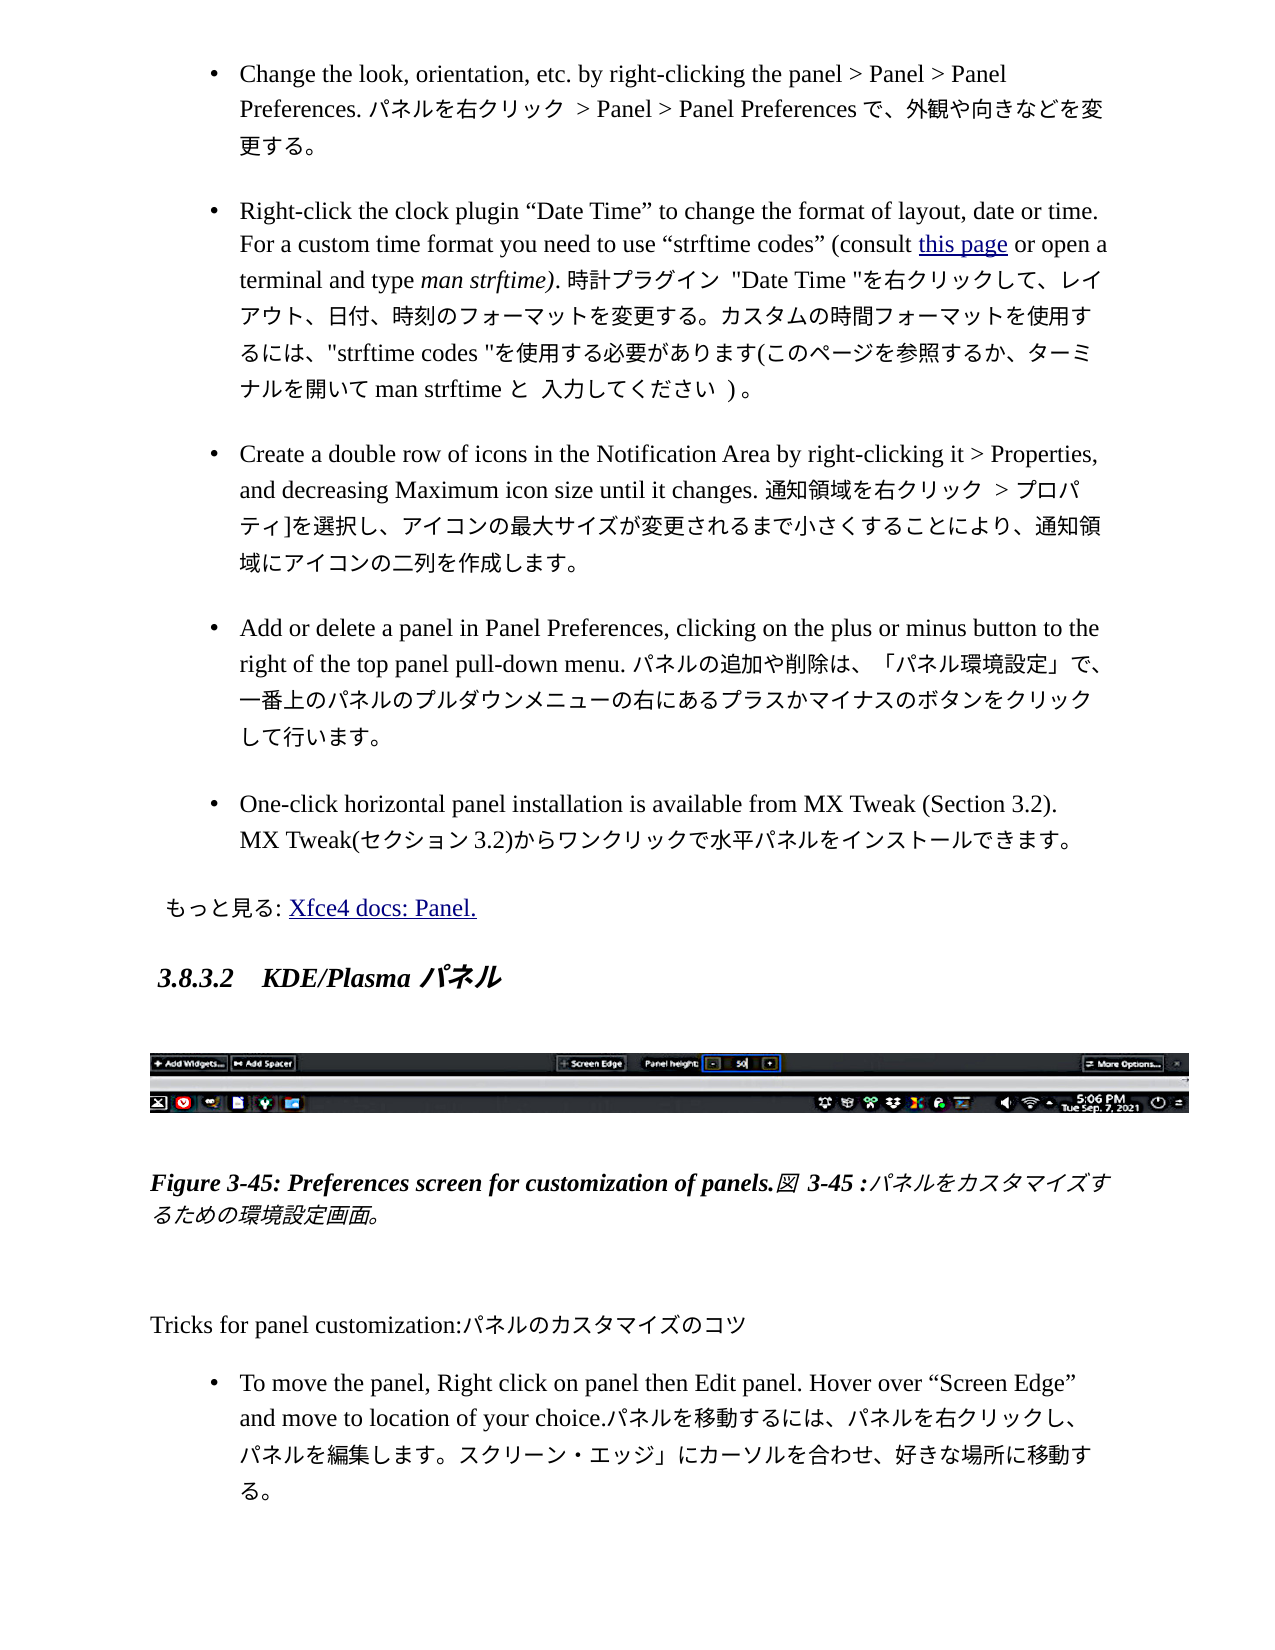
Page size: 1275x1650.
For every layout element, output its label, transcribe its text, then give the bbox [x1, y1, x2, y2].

text もっと見る: Xfce4 docs: Panel. [166, 891, 1109, 923]
text Tricks for panel customization:パネルのカスタマイズのコツ [150, 1308, 1125, 1340]
subtitle 3.8.3.2 KDE/Plasma パネル [150, 956, 1125, 996]
list Create a double row of icons in the Notification Area by right-clicking it > Properties, and decreasing Maximum icon size until it changes. 通知領域を右クリック > プロパティ]を選択し、アイコンの最大サイズが変更されるまで小さくすることにより、通知領域にアイコンの二列を作成します。 [210, 439, 1109, 577]
picture [150, 1053, 1189, 1113]
list To move the panel, Right click on panel then Edit panel. Hover over “Screen Edge” and move to location of your choice.パネルを移動するには、パネルを右クリックし、パネルを編集します。スクリーン・エッジ」にカーソルを合わせ、好きな場所に移動する。 [210, 1368, 1109, 1506]
list Change the look, orientation, etc. by right-clicking the panel > Panel > Panel Preferences. パネルを右クリック > Panel > Panel Preferencesで、外観や向きなどを変更する。 [210, 59, 1109, 161]
list One-click horizontal panel installation is available from MX Tweak (Section 3.2). MX Tweak(セクション3.2)からワンクリックで水平パネルをインストールできます。 [210, 787, 1109, 855]
text Figure 3-45: Preferences screen for customization of panels.図 3-45 :パネルをカスタマイズするための環境設定画面。 [150, 1166, 1125, 1229]
list Right-click the clock plugin “Date Time” to change the format of layout, date or time. For a custom time format you need to use “strftime codes” (consult this page or open a terminal and type man strftime). 時計プラグイン "Date Time "を右クリックして、レイアウト、日付、時刻のフォーマットを変更する。カスタムの時間フォーマットを使用するには、"strftime codes "を使用する必要があります(このページを参照するか、ターミナルを開いてman strftime と 入力してください ) 。 [210, 196, 1109, 404]
list Add or delete a panel in Panel Preferences, clicking on the plus or minus button to the right of the top panel pull-down menu. パネルの追加や削除は、「パネル環境設定」で、一番上のパネルのプルダウンメニューの右にあるプラスかマイナスのボタンをクリックして行います。 [210, 613, 1109, 751]
